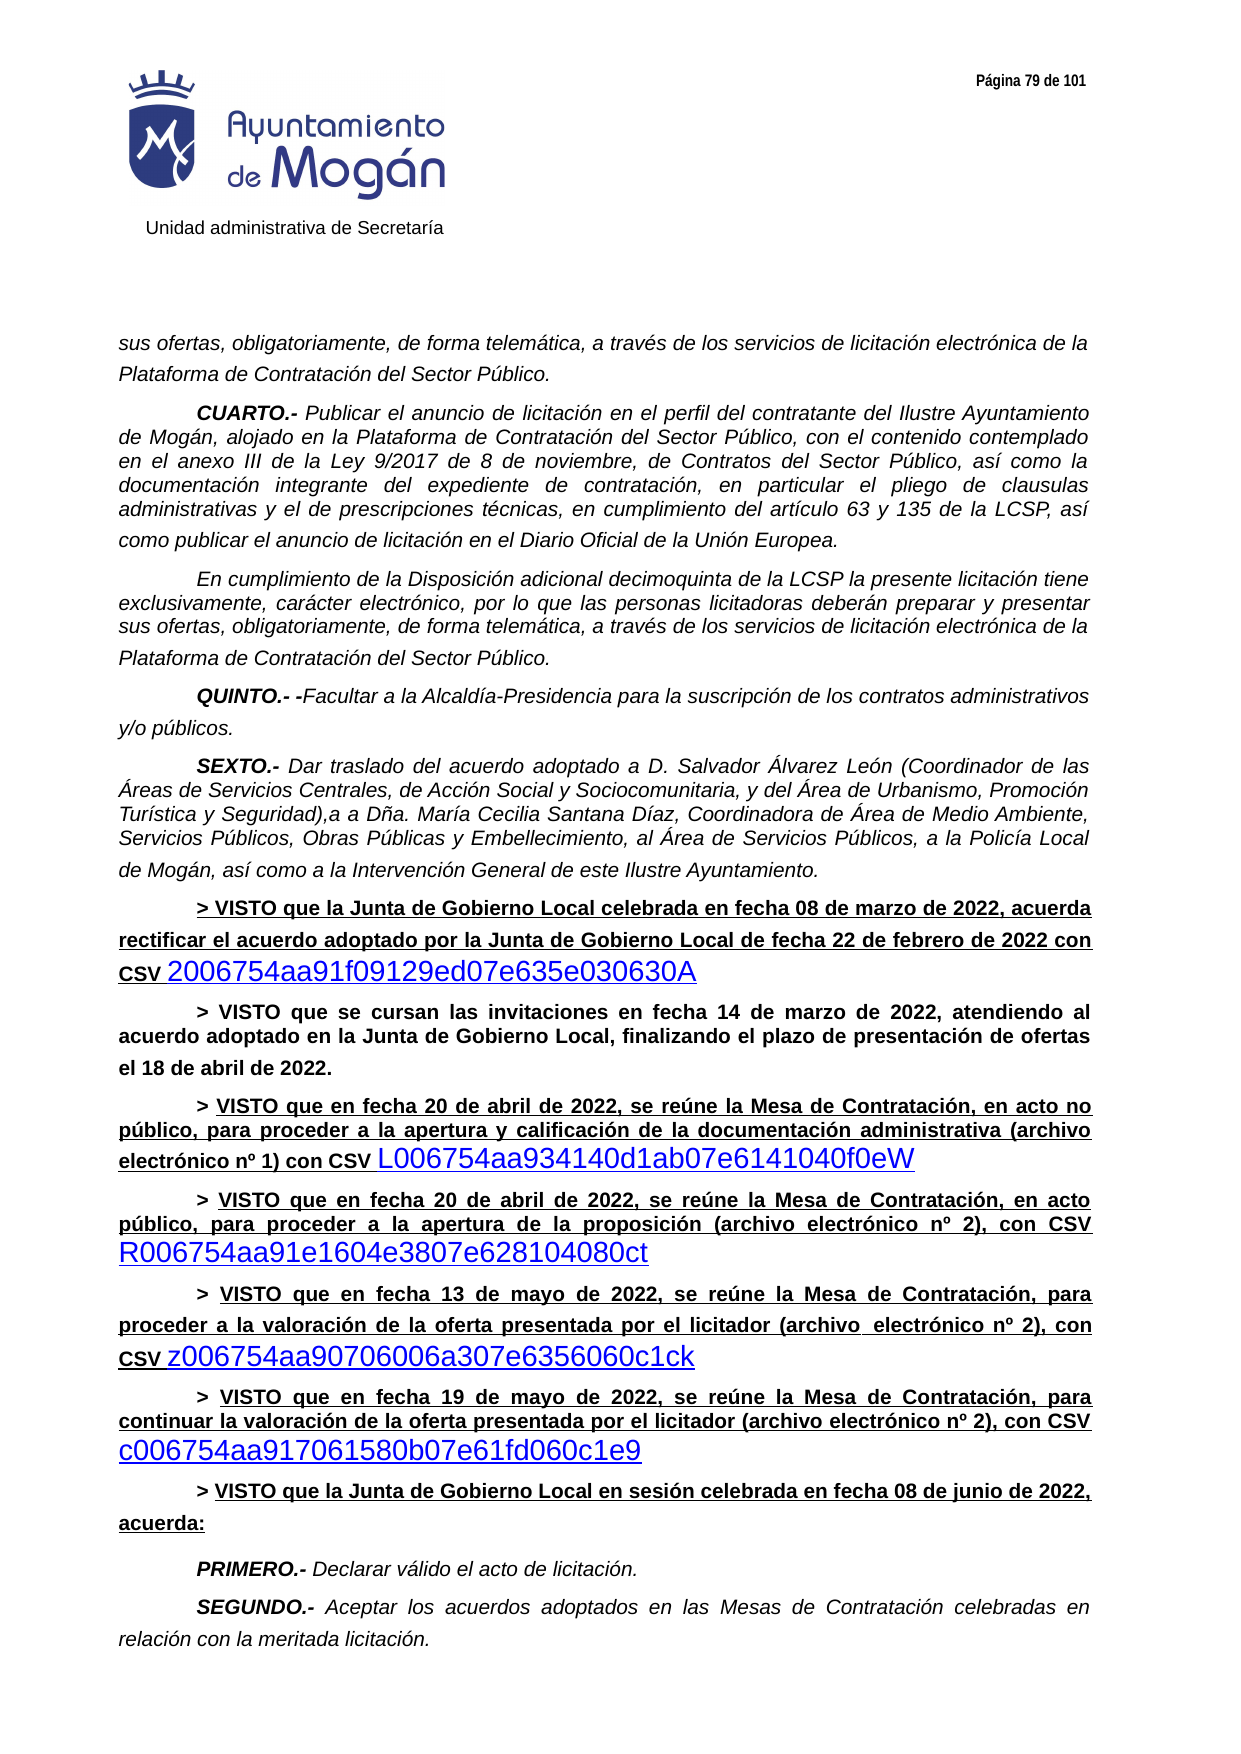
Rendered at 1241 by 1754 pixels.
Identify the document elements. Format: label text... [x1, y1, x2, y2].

text electrónico nº 1) con CSV L006754aa934140d1ab07e6141040f0eW [118, 1140, 1092, 1175]
text c006754aa917061580b07e61fd060c1e9 [118, 1431, 1092, 1467]
text CSV 2006754aa91f09129ed07e635e030630A [118, 950, 1092, 987]
text > VISTO que en fecha 19 de mayo de 2022, se reúne la Mesa de Contratación, para continuar la valoración de la oferta presentada por el licitador (archivo electrónico nº 2), con CSV [118, 1385, 1092, 1430]
text SEGUNDO.- Aceptar los acuerdos adoptados en las Mesas de Contratación celebradas en relación con la meritada licitación. [118, 1595, 1092, 1653]
text > VISTO que la Junta de Gobierno Local celebrada en fecha 08 de marzo de 2022, acuerda rectificar el acuerdo adoptado por la Junta de Gobierno Local de fecha 22 de febrero de 2022 con [118, 896, 1092, 949]
text sus ofertas, obligatoriamente, de forma telemática, a través de los servicios de licitación electrónica de la Plataforma de Contratación del Sector Público. [118, 331, 1092, 388]
text CSV z006754aa90706006a307e6356060c1ck [118, 1335, 1092, 1373]
text PRIMERO.- Declarar válido el acto de licitación. [118, 1549, 1092, 1583]
text > VISTO que la Junta de Gobierno Local en sesión celebrada en fecha 08 de junio de 2022, acuerda: [118, 1479, 1092, 1537]
picture [128, 70, 445, 206]
text > VISTO que se cursan las invitaciones en fecha 14 de marzo de 2022, atendiendo al acuerdo adoptado en la Junta de Gobierno Local, finalizando el plazo de presentación de ofertas el 18 de abril de 2022. [118, 1000, 1092, 1081]
text En cumplimiento de la Disposición adicional decimoquinta de la LCSP la presente licitación tiene exclusivamente, carácter electrónico, por lo que las personas licitadoras deberán preparar y presentar sus ofertas, obligatoriamente, de forma telemática, a través de los servicios de licitación electrónica de la Plataforma de Contratación del Sector Público. [118, 566, 1092, 672]
text SEXTO.- Dar traslado del acuerdo adoptado a D. Salvador Álvarez León (Coordinador de las Áreas de Servicios Centrales, de Acción Social y Sociocomunitaria, y del Área de Urbanismo, Promoción Turística y Seguridad),a a Dña. María Cecilia Santana Díaz, Coordinadora de Área de Medio Ambiente, Servicios Públicos, Obras Públicas y Embellecimiento, al Área de Servicios Públicos, a la Policía Local de Mogán, así como a la Intervención General de este Ilustre Ayuntamiento. [118, 754, 1092, 884]
text CUARTO.- Publicar el anuncio de licitación en el perfil del contratante del Ilustre Ayuntamiento de Mogán, alojado en la Plataforma de Contratación del Sector Público, con el contenido contemplado en el anexo III de la Ley 9/2017 de 8 de noviembre, de Contratos del Sector Público, así como la documentación integrante del expediente de contratación, en particular el pliego de clausulas administrativas y el de prescripciones técnicas, en cumplimiento del artículo 63 y 135 de la LCSP, así como publicar el anuncio de licitación en el Diario Oficial de la Unión Europea. [118, 401, 1092, 554]
text R006754aa91e1604e3807e628104080ct [118, 1234, 1092, 1269]
text > VISTO que en fecha 20 de abril de 2022, se reúne la Mesa de Contratación, en acto público, para proceder a la apertura de la proposición (archivo electrónico nº 2), con CSV [118, 1188, 1092, 1233]
text > VISTO que en fecha 20 de abril de 2022, se reúne la Mesa de Contratación, en acto no público, para proceder a la apertura y calificación de la documentación administrativa (archivo [118, 1094, 1092, 1139]
text > VISTO que en fecha 13 de mayo de 2022, se reúne la Mesa de Contratación, para proceder a la valoración de la oferta presentada por el licitador (archivo electrónico nº 2), con [118, 1282, 1092, 1334]
text QUINTO.- -Facultar a la Alcaldía-Presidencia para la suscripción de los contratos administrativos y/o públicos. [118, 684, 1092, 742]
